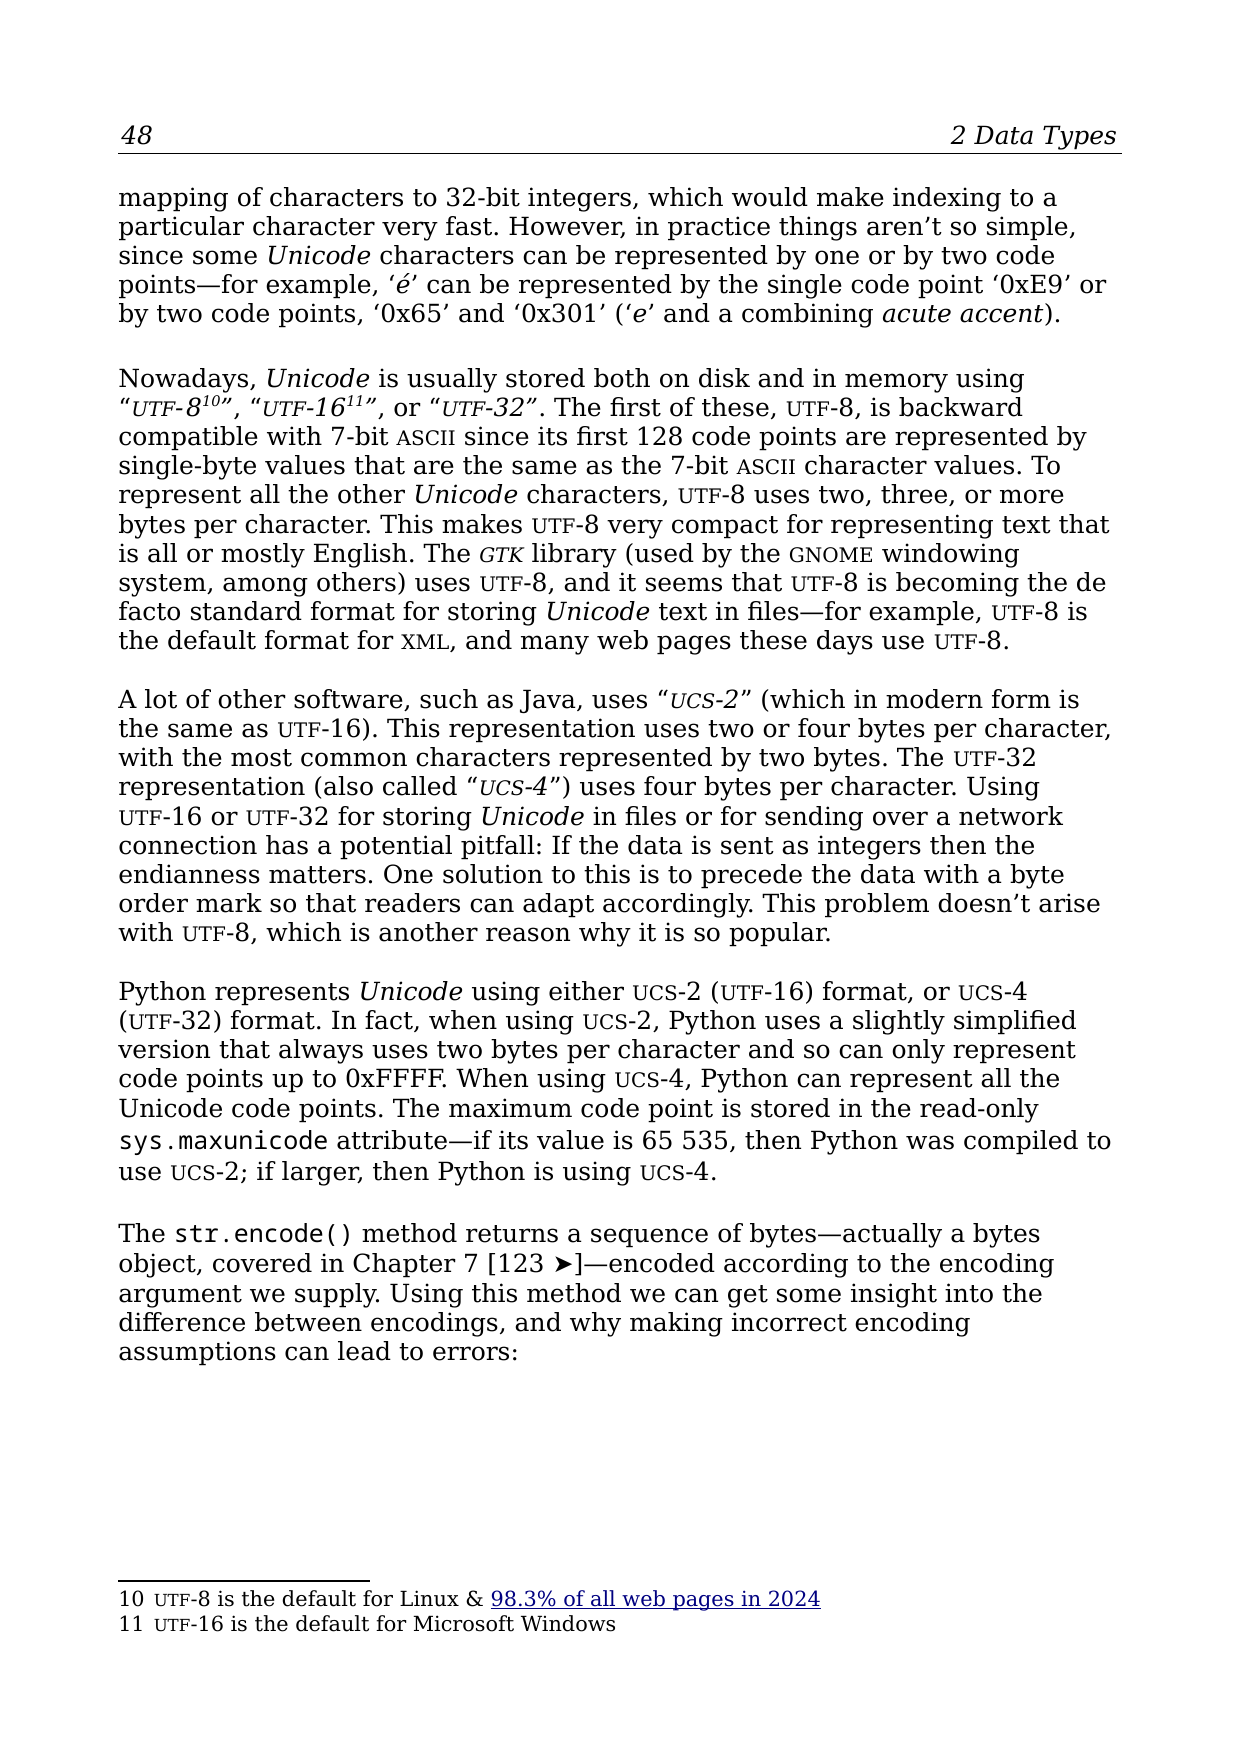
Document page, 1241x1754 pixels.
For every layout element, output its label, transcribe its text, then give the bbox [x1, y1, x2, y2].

text mapping of characters to 32-bit integers, which would make indexing to a particular character very fast. However, in practice things aren’t so simple, since some Unicode characters can be represented by one or by two code points—for example, ‘é’ can be represented by the single code point ‘0xE9’ or by two code points, ‘0x65’ and ‘0x301’ (‘e’ and a combining acute accent). [118, 183, 1122, 328]
text utf-8 is the default for Linux & 98.3% of all web pages in 2024 [118, 1587, 1122, 1612]
text Python represents Unicode using either ucs-2 (utf-16) format, or ucs-4 (utf‑32) format. In fact, when using ucs-2, Python uses a slightly simplified version that always uses two bytes per character and so can only represent code points up to 0xFFFF. When using ucs-4, Python can represent all the Unicode code points. The maximum code point is stored in the read-only sys.maxunicode attribute—if its value is 65 535, then Python was compiled to use ucs-2; if larger, then Python is using ucs-4. [118, 977, 1122, 1186]
text Nowadays, Unicode is usually stored both on disk and in memory using “utf‑8”, “utf-16”, or “utf-32”. The first of these, utf-8, is backward compatible with 7‑bit ascii since its first 128 code points are represented by single-byte values that are the same as the 7-bit ascii character values. To represent all the other Unicode characters, utf-8 uses two, three, or more bytes per character. This makes utf-8 very compact for representing text that is all or mostly English. The gtk library (used by the gnome windowing system, among others) uses utf-8, and it seems that utf-8 is becoming the de facto standard format for storing Unicode text in files—for example, utf-8 is the default format for xml, and many web pages these days use utf-8. [118, 364, 1122, 656]
text A lot of other software, such as Java, uses “ucs-2” (which in modern form is the same as utf-16). This representation uses two or four bytes per character, with the most common characters represented by two bytes. The utf-32 representation (also called “ucs-4”) uses four bytes per character. Using utf‑16 or utf-32 for storing Unicode in files or for sending over a network connection has a potential pitfall: If the data is sent as integers then the endianness matters. One solution to this is to precede the data with a byte order mark so that readers can adapt accordingly. This problem doesn’t arise with utf-8, which is another reason why it is so popular. [118, 685, 1122, 948]
text The str.encode() method returns a sequence of bytes—actually a bytes object, covered in Chapter 7 [123 ➤]—encoded according to the encoding argument we supply. Using this method we can get some insight into the difference between encodings, and why making incorrect encoding assumptions can lead to errors: [118, 1216, 1122, 1366]
text utf-16 is the default for Microsoft Windows [118, 1612, 1122, 1636]
